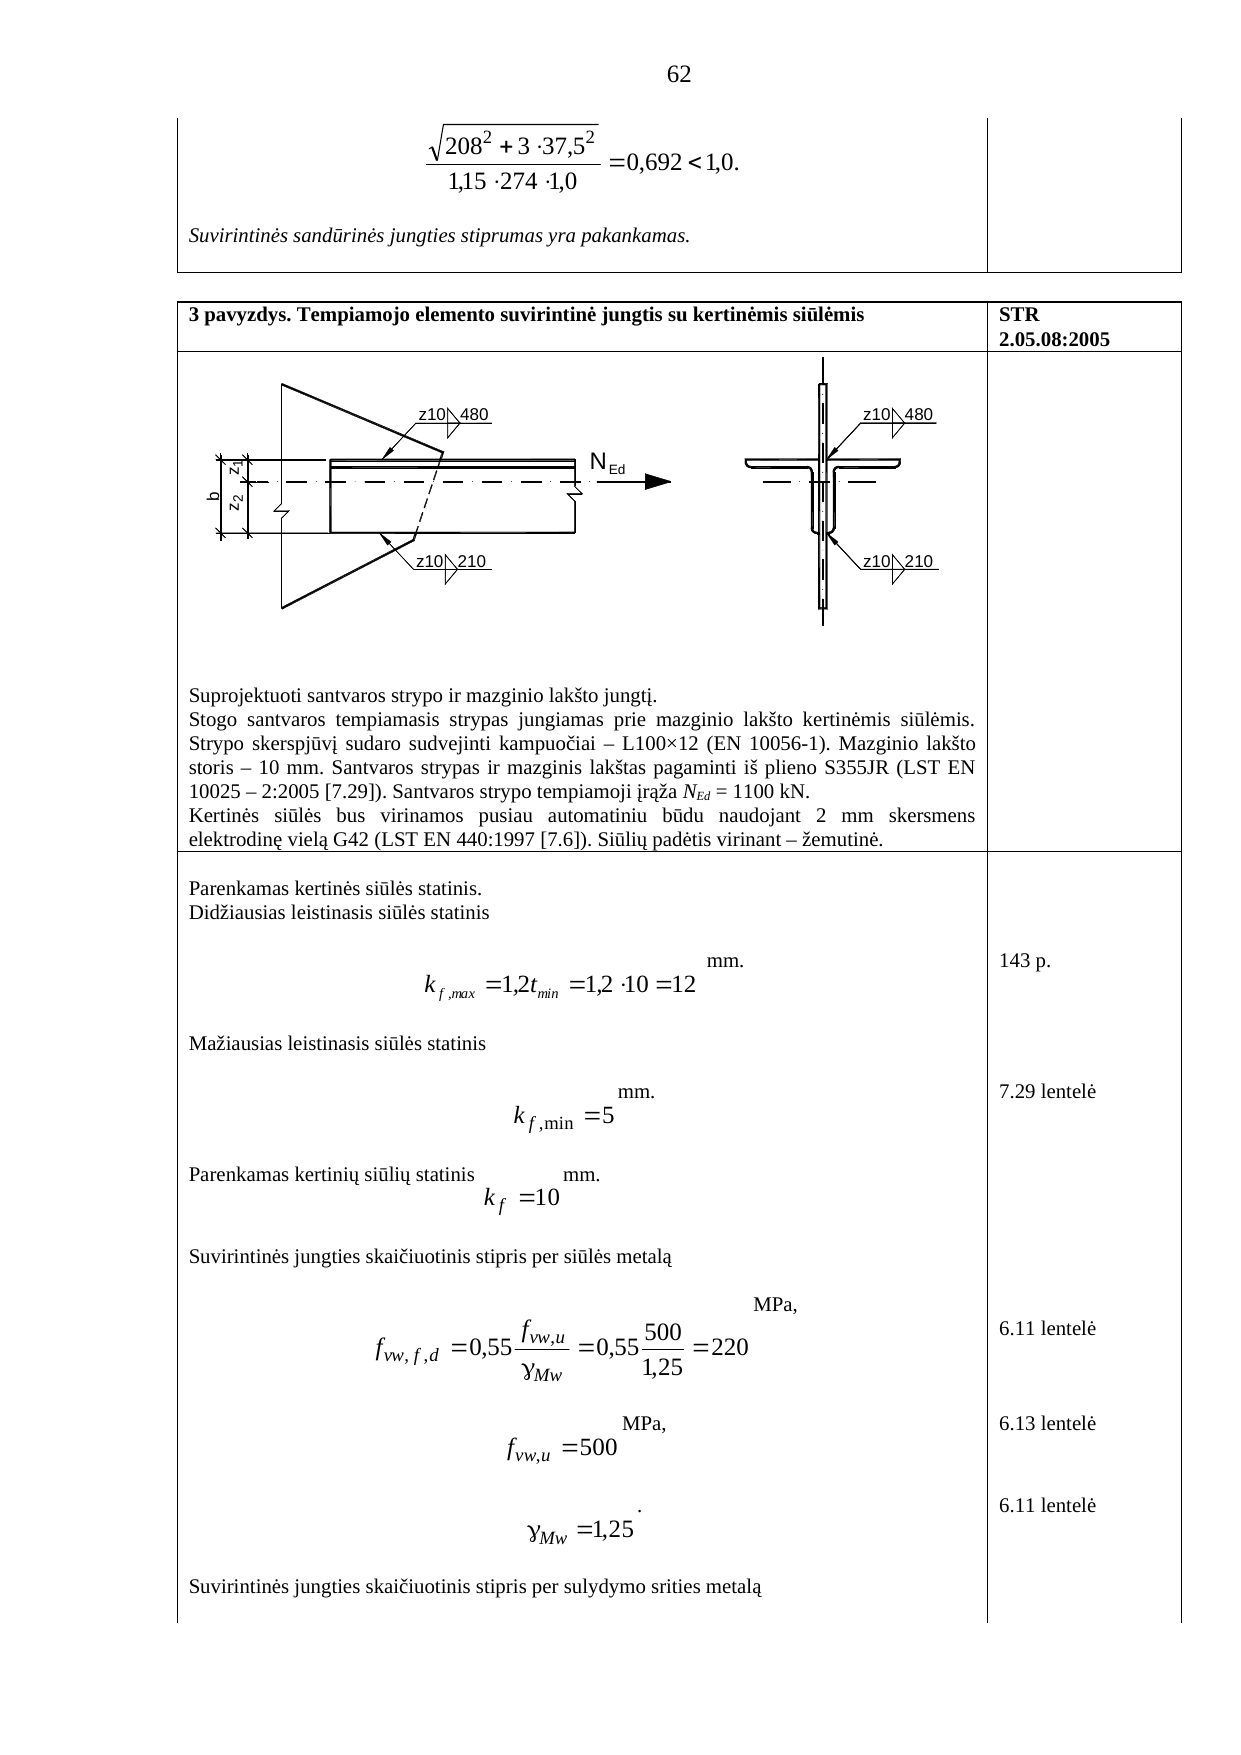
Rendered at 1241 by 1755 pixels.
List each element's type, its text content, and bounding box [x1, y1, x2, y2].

table_cell [178, 118, 987, 223]
table_cell [988, 118, 1181, 223]
table_cell MPa, [178, 1292, 987, 1387]
table_cell [988, 1162, 1181, 1220]
table_cell 6.11 lentelė [988, 1469, 1181, 1574]
table_cell 6.11 lentelė [988, 1292, 1181, 1387]
table_cell [988, 659, 1181, 851]
table_cell [988, 1575, 1181, 1623]
table_cell 6.13 lentelė [988, 1387, 1181, 1469]
table_cell Parenkamas kertinių siūlių statinis mm. [178, 1162, 987, 1220]
table_header 3 pavyzdys. Tempiamojo elemento suvirintinė jungtis su kertinėmis siūlėmis [178, 303, 987, 351]
table_cell 143 p. [988, 852, 1181, 1007]
table_cell Parenkamas kertinės siūlės statinis. Didžiausias leistinasis siūlės statinis mm. [178, 852, 987, 1007]
table_header STR 2.05.08:2005 [988, 303, 1181, 351]
table_cell 7.29 lentelė [988, 1007, 1181, 1162]
table_cell MPa, [178, 1387, 987, 1469]
table_cell [178, 352, 987, 658]
table_cell [988, 224, 1181, 272]
table_cell Suvirintinės jungties skaičiuotinis stipris per sulydymo srities metalą [178, 1575, 987, 1623]
table_cell Suvirintinės sandūrinės jungties stiprumas yra pakankamas. [178, 224, 987, 272]
table_cell . [178, 1469, 987, 1574]
table_cell [988, 1220, 1181, 1292]
table_cell [988, 352, 1181, 658]
table_cell Suvirintinės jungties skaičiuotinis stipris per siūlės metalą [178, 1220, 987, 1292]
table_cell Mažiausias leistinasis siūlės statinis mm. [178, 1007, 987, 1162]
table_cell Suprojektuoti santvaros strypo ir mazginio lakšto jungtį. Stogo santvaros tempiamasis strypas jungiamas prie mazginio lakšto kertinėmis siūlėmis. Strypo skerspjūvį sudaro sudvejinti kampuočiai – L100×12 (EN 10056-1). Mazginio lakšto storis – 10 mm. Santvaros strypas ir mazginis lakštas pagaminti iš plieno S355JR (LST EN 10025 – 2:2005 [7.29]). Santvaros strypo tempiamoji įrąža NEd = 1100 kN. Kertinės siūlės bus virinamos pusiau automatiniu būdu naudojant 2 mm skersmens elektrodinę vielą G42 (LST EN 440:1997 [7.6]). Siūlių padėtis virinant – žemutinė. [178, 659, 987, 851]
